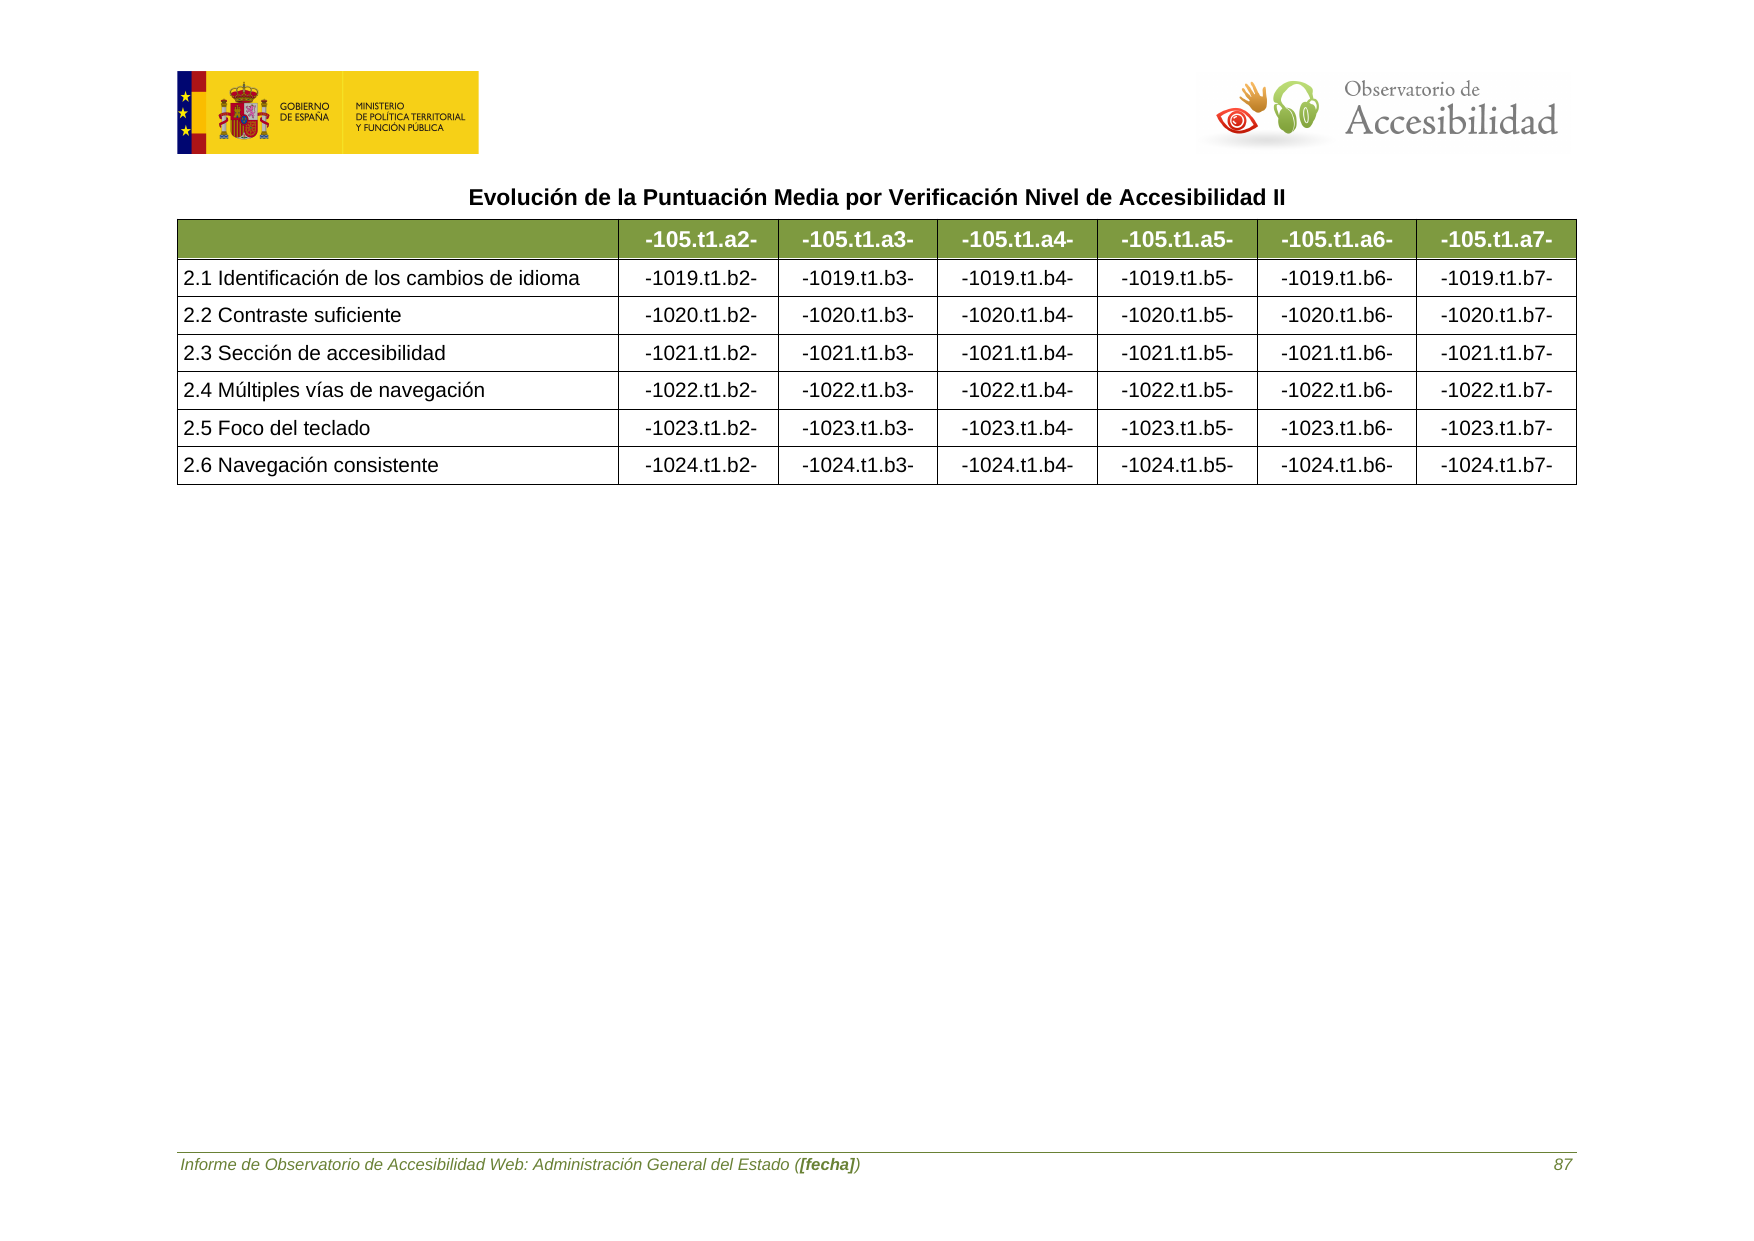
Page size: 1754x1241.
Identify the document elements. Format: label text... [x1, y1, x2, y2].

table_cell -1023.t1.b7- [1417, 410, 1576, 446]
table_header -105.t1.a4- [938, 220, 1097, 258]
table_cell -1022.t1.b4- [938, 372, 1097, 408]
table_header [178, 220, 618, 258]
table_cell -1024.t1.b2- [619, 447, 778, 483]
table_header -105.t1.a2- [619, 220, 778, 258]
table_cell -1022.t1.b3- [779, 372, 937, 408]
table_cell -1021.t1.b6- [1258, 335, 1416, 371]
table_cell -1019.t1.b5- [1098, 260, 1257, 296]
table_cell -1021.t1.b5- [1098, 335, 1257, 371]
table_cell -1024.t1.b5- [1098, 447, 1257, 483]
table_cell 2.4 Múltiples vías de navegación [178, 372, 618, 408]
picture [1196, 72, 1572, 154]
table_header -105.t1.a7- [1417, 220, 1576, 258]
table_cell -1020.t1.b6- [1258, 297, 1416, 333]
table_header -105.t1.a6- [1258, 220, 1416, 258]
table_cell -1020.t1.b5- [1098, 297, 1257, 333]
table_cell -1023.t1.b4- [938, 410, 1097, 446]
table_cell -1022.t1.b6- [1258, 372, 1416, 408]
table_cell -1019.t1.b4- [938, 260, 1097, 296]
table_header -105.t1.a5- [1098, 220, 1257, 258]
table_cell -1022.t1.b7- [1417, 372, 1576, 408]
table_cell -1024.t1.b7- [1417, 447, 1576, 483]
table_cell -1021.t1.b7- [1417, 335, 1576, 371]
table_cell -1023.t1.b3- [779, 410, 937, 446]
table_cell -1021.t1.b4- [938, 335, 1097, 371]
table_cell -1020.t1.b3- [779, 297, 937, 333]
table_cell -1023.t1.b6- [1258, 410, 1416, 446]
table_cell -1020.t1.b7- [1417, 297, 1576, 333]
table_cell 2.2 Contraste suficiente [178, 297, 618, 333]
table_cell -1019.t1.b3- [779, 260, 937, 296]
table_cell -1020.t1.b2- [619, 297, 778, 333]
table_cell -1023.t1.b5- [1098, 410, 1257, 446]
table_cell -1020.t1.b4- [938, 297, 1097, 333]
table_cell -1019.t1.b6- [1258, 260, 1416, 296]
table_cell -1022.t1.b5- [1098, 372, 1257, 408]
table_cell -1019.t1.b2- [619, 260, 778, 296]
table_cell -1023.t1.b2- [619, 410, 778, 446]
table_cell -1019.t1.b7- [1417, 260, 1576, 296]
table_cell 2.5 Foco del teclado [178, 410, 618, 446]
table_cell 2.3 Sección de accesibilidad [178, 335, 618, 371]
table_cell -1024.t1.b3- [779, 447, 937, 483]
table_cell 2.6 Navegación consistente [178, 447, 618, 483]
table_cell -1021.t1.b3- [779, 335, 937, 371]
picture [177, 71, 479, 154]
table_cell -1021.t1.b2- [619, 335, 778, 371]
table_cell -1024.t1.b6- [1258, 447, 1416, 483]
table_cell -1022.t1.b2- [619, 372, 778, 408]
table_cell 2.1 Identificación de los cambios de idioma [178, 260, 618, 296]
text Evolución de la Puntuación Media por Verificación Nivel de Accesibilidad II [177, 184, 1577, 211]
table_header -105.t1.a3- [779, 220, 937, 258]
table_cell -1024.t1.b4- [938, 447, 1097, 483]
